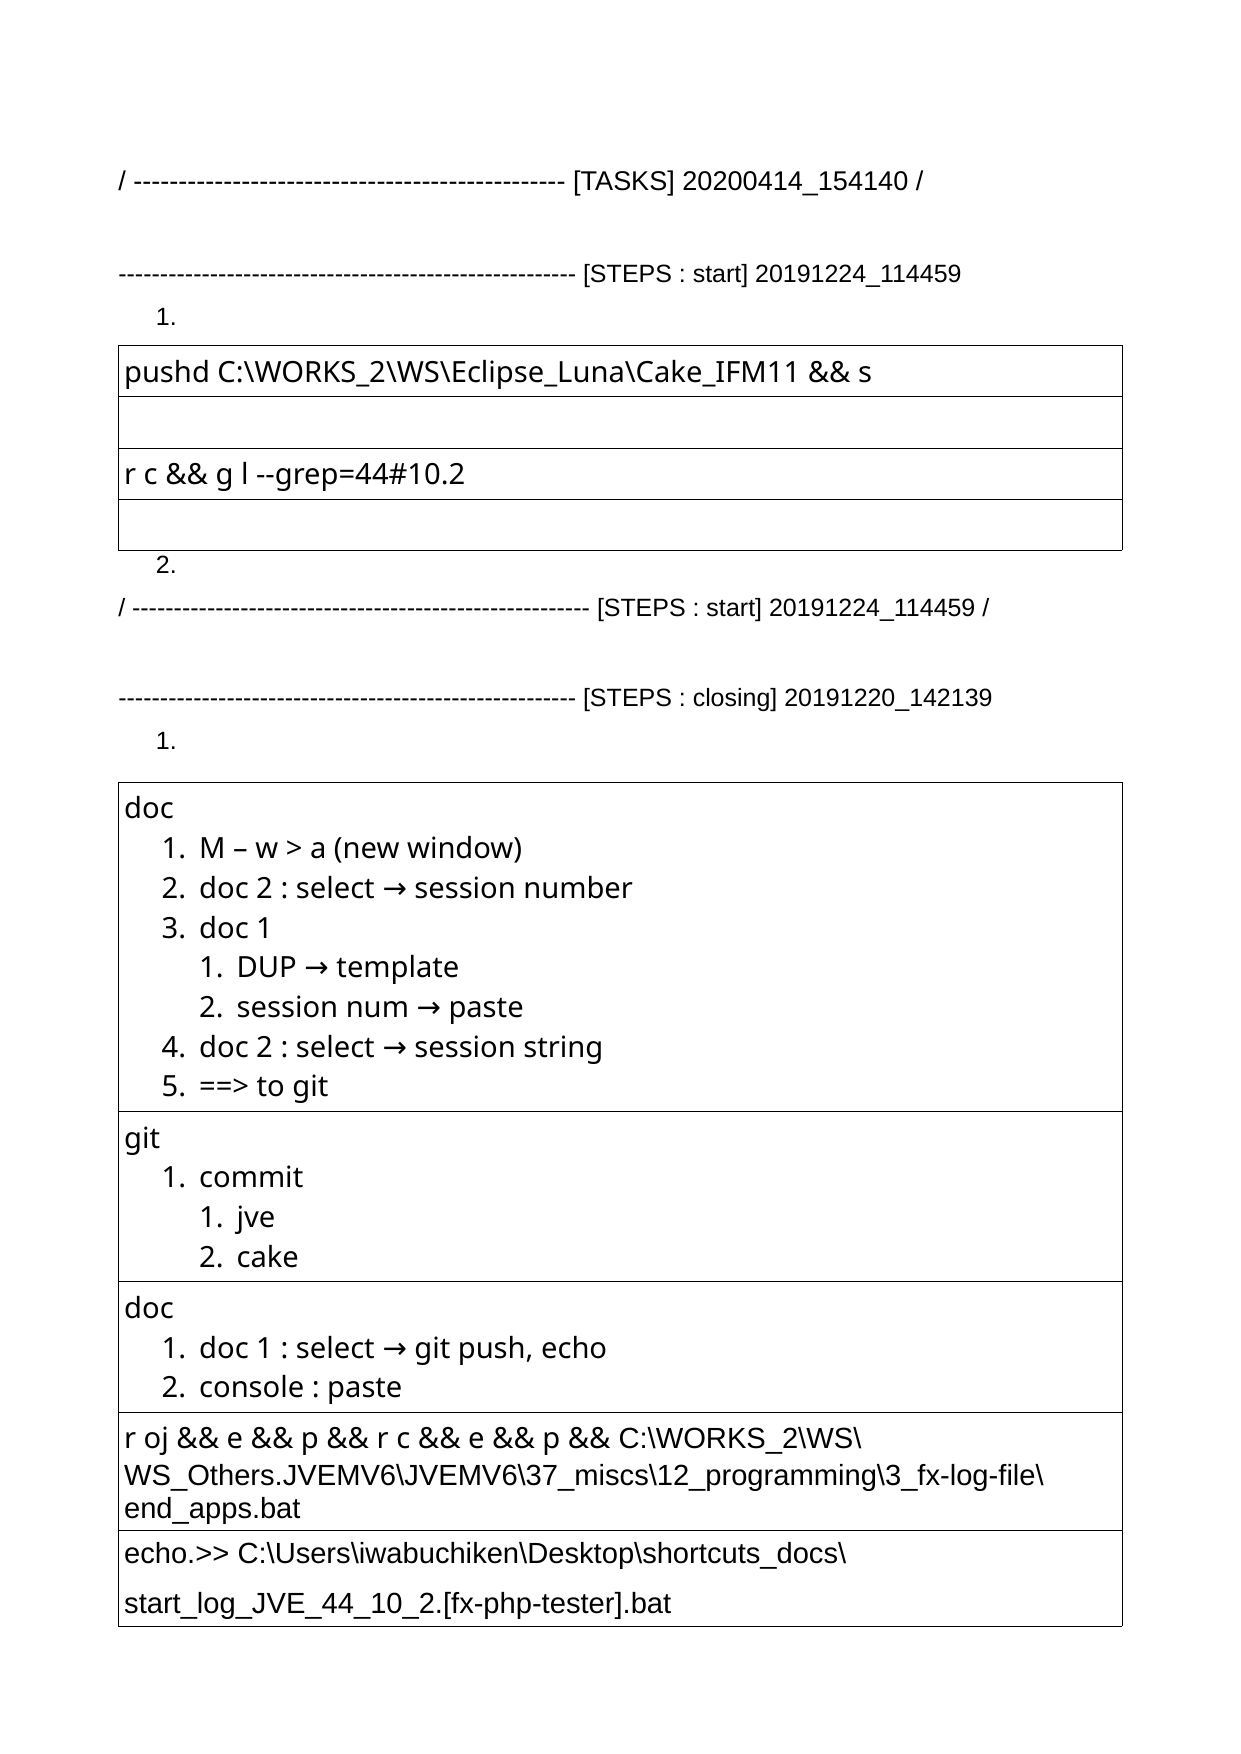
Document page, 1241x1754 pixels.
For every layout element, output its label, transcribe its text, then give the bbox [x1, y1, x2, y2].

text / ------------------------------------------------------- [STEPS : start] 20191224_114459 / [118, 593, 1122, 622]
table_cell r oj && e && p && r c && e && p && C:\WORKS_2\WS\WS_Others.JVEMV6\JVEMV6\37_miscs\12_programming\3_fx-log-file\end_apps.bat [119, 1413, 1122, 1530]
table_cell [119, 397, 1122, 447]
text ------------------------------------------------------- [STEPS : closing] 20191220_142139 [118, 683, 1122, 712]
table_cell git commit jve cake [119, 1112, 1122, 1281]
table_cell [119, 500, 1122, 550]
text / ------------------------------------------------ [TASKS] 20200414_154140 / [118, 165, 1122, 196]
table_cell r c && g l --grep=44#10.2 [119, 449, 1122, 499]
table_header doc M – w > a (new window) doc 2 : select → session number doc 1 DUP → template session num → paste doc 2 : select → session string ==> to git [119, 783, 1122, 1111]
table_cell echo.>> C:\Users\iwabuchiken\Desktop\shortcuts_docs\start_log_JVE_44_10_2.[fx-php-tester].bat [119, 1531, 1122, 1626]
table_header pushd C:\WORKS_2\WS\Eclipse_Luna\Cake_IFM11 && s [119, 346, 1122, 396]
text ------------------------------------------------------- [STEPS : start] 20191224_114459 [118, 259, 1122, 287]
table_cell doc doc 1 : select → git push, echo console : paste [119, 1282, 1122, 1412]
